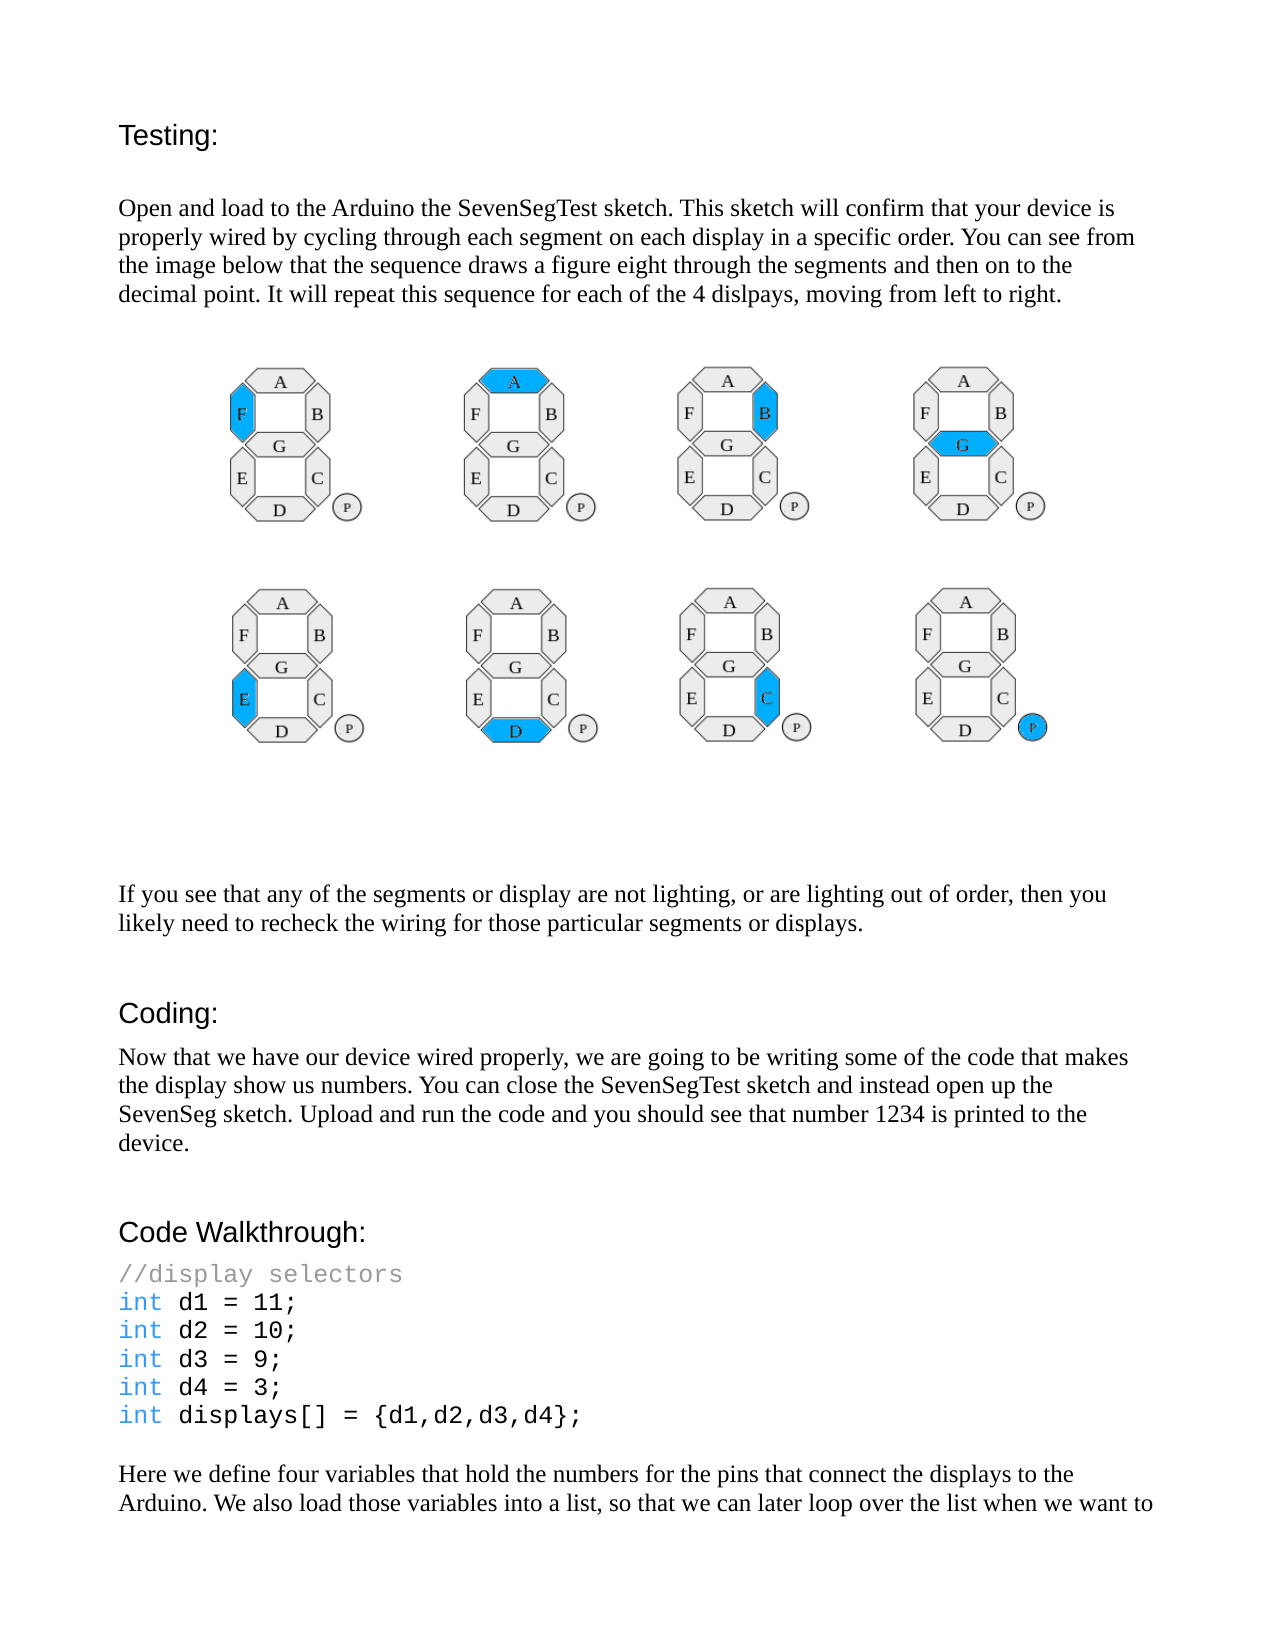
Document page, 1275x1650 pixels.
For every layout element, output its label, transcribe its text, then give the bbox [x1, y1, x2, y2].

subtitle Code Walkthrough: [118, 1182, 1157, 1249]
text int displays[] = {d1,d2,d3,d4}; [118, 1403, 1157, 1431]
text //display selectors [118, 1261, 1157, 1289]
subtitle Coding: [118, 962, 1157, 1029]
text int d4 = 3; [118, 1374, 1157, 1403]
picture [166, 324, 1079, 794]
text Here we define four variables that hold the numbers for the pins that connect the displays to the Arduino. We also load those variables into a list, so that we can later loop over the list when we want to [118, 1459, 1157, 1517]
subtitle Testing: [118, 118, 1157, 152]
text If you see that any of the segments or display are not lighting, or are lighting out of order, then you likely need to recheck the wiring for those particular segments or displays. [118, 879, 1157, 937]
text int d1 = 11; [118, 1289, 1157, 1318]
text Now that we have our device wired properly, we are going to be writing some of the code that makes the display show us numbers. You can close the SevenSegTest sketch and instead open up the SevenSeg sketch. Upload and run the code and you should see that number 1234 is printed to the device. [118, 1042, 1157, 1157]
text int d2 = 10; [118, 1318, 1157, 1346]
text Open and load to the Arduino the SevenSegTest sketch. This sketch will confirm that your device is properly wired by cycling through each segment on each display in a specific order. You can see from the image below that the sequence draws a figure eight through the segments and then on to the decimal point. It will repeat this sequence for each of the 4 dislpays, moving from left to right. [118, 164, 1157, 308]
text int d3 = 9; [118, 1346, 1157, 1374]
